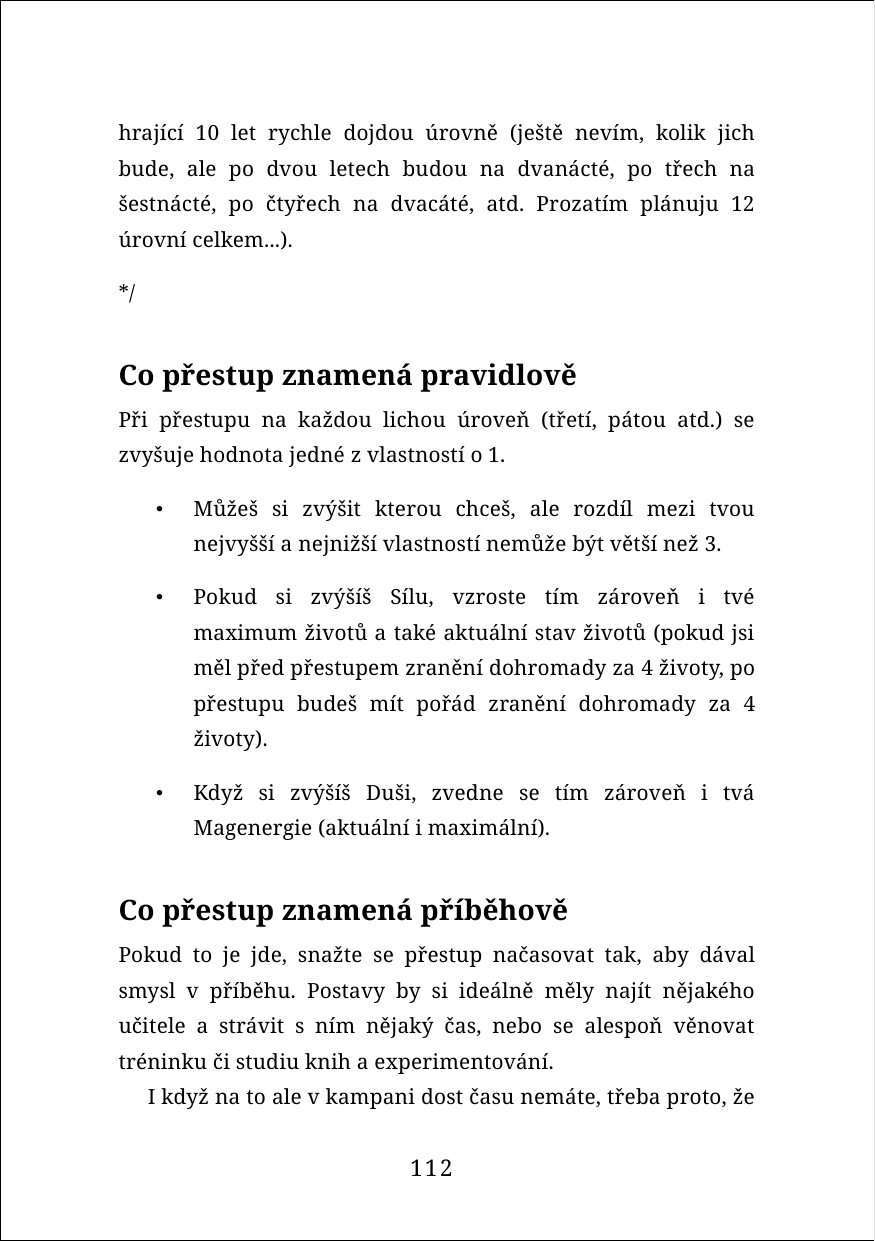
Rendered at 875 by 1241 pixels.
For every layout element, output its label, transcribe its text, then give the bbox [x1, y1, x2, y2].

list Pokud si zvýšíš Sílu, vzroste tím zároveň i tvé maximum životů a také aktuální stav životů (pokud jsi měl před přestupem zranění dohromady za 4 životy, po přestupu budeš mít pořád zranění dohromady za 4 životy). [156, 582, 756, 753]
text Pokud to je jde, snažte se přestup načasovat tak, aby dával smysl v příběhu. Postavy by si ideálně měly najít nějakého učitele a strávit s ním nějaký čas, nebo se alespoň věnovat tréninku či studiu knih a experimentování. I když na to ale v kampani dost času nemáte, třeba proto, že [118, 940, 756, 1111]
list Můžeš si zvýšit kterou chceš, ale rozdíl mezi tvou nejvyšší a nejnižší vlastností nemůže být větší než 3. [156, 494, 756, 558]
text hrající 10 let rychle dojdou úrovně (ještě nevím, kolik jich bude, ale po dvou letech budou na dvanácté, po třech na šestnácté, po čtyřech na dvacáté, atd. Prozatím plánuju 12 úrovní celkem...). [118, 118, 756, 253]
text */ [118, 278, 756, 306]
list Když si zvýšíš Duši, zvedne se tím zároveň i tvá Magenergie (aktuální i maximální). [156, 778, 756, 842]
subtitle Co přestup znamená příběhově [118, 890, 756, 928]
text Při přestupu na každou lichou úroveň (třetí, pátou atd.) se zvyšuje hodnota jedné z vlastností o 1. [118, 405, 756, 469]
subtitle Co přestup znamená pravidlově [118, 355, 756, 393]
